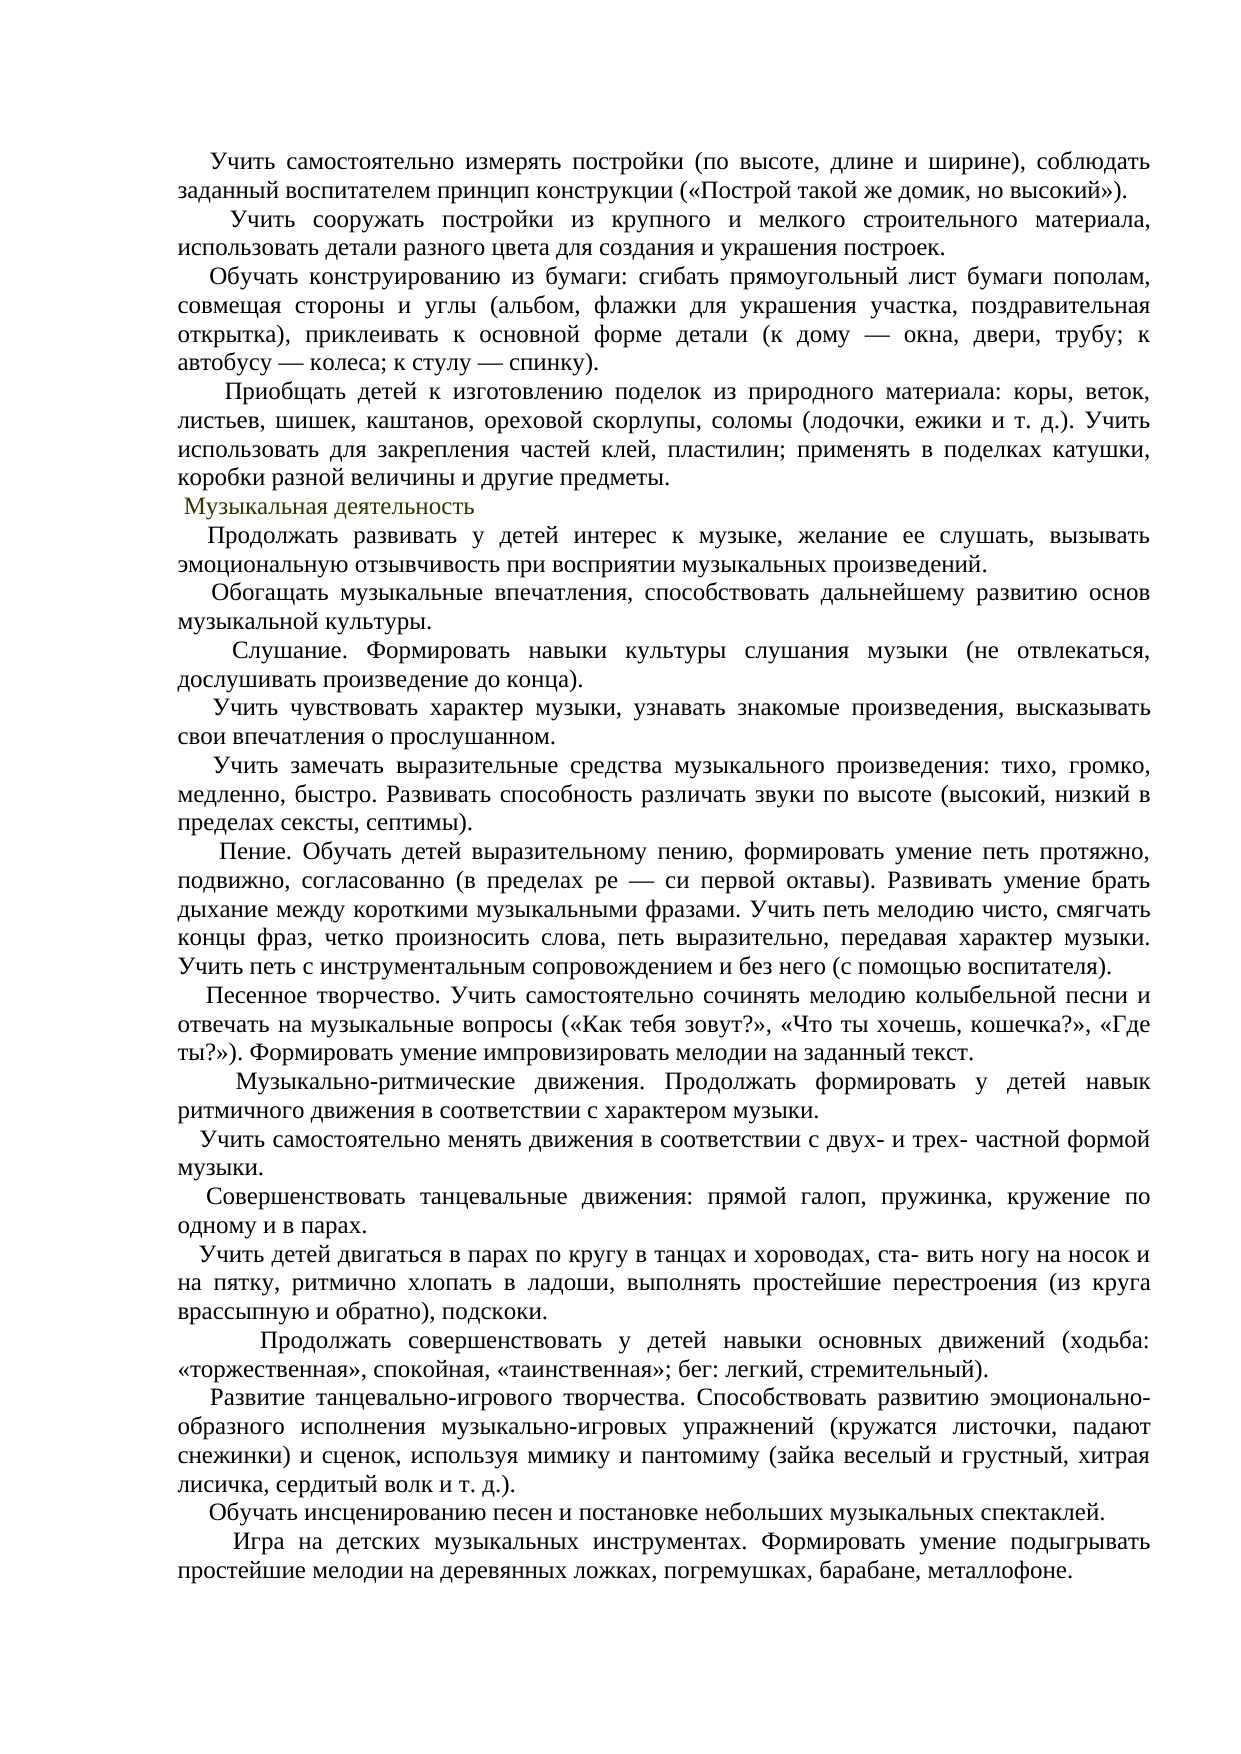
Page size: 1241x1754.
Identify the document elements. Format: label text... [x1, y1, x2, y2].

text Обогащать музыкальные впечатления, способствовать дальнейшему развитию основ музыкальной культуры. [177, 577, 1152, 635]
text Приобщать детей к изготовлению поделок из природного материала: коры, веток, листьев, шишек, каштанов, ореховой скорлупы, соломы (лодочки, ежики и т. д.). Учить использовать для закрепления частей клей, пластилин; применять в поделках катушки, коробки разной величины и другие предметы. [177, 376, 1152, 491]
text Учить сооружать постройки из крупного и мелкого строительного материала, использовать детали разного цвета для создания и украшения построек. [177, 204, 1152, 261]
text Учить детей двигаться в парах по кругу в танцах и хороводах, ста- вить ногу на носок и на пятку, ритмично хлопать в ладоши, выполнять простейшие перестроения (из круга врассыпную и обратно), подскоки. [177, 1239, 1152, 1325]
text Обучать инсценированию песен и постановке небольших музыкальных спектаклей. [177, 1497, 1152, 1526]
text Музыкально-ритмические движения. Продолжать формировать у детей навык ритмичного движения в соответствии с характером музыки. [177, 1066, 1152, 1124]
text Обучать конструированию из бумаги: сгибать прямоугольный лист бумаги пополам, совмещая стороны и углы (альбом, флажки для украшения участка, поздравительная открытка), приклеивать к основной форме детали (к дому — окна, двери, трубу; к автобусу — колеса; к стулу — спинку). [177, 261, 1152, 376]
text Игра на детских музыкальных инструментах. Формировать умение подыгрывать простейшие мелодии на деревянных ложках, погремушках, барабане, металлофоне. [177, 1526, 1152, 1584]
text Учить чувствовать характер музыки, узнавать знакомые произведения, высказывать свои впечатления о прослушанном. [177, 692, 1152, 750]
text Пение. Обучать детей выразительному пению, формировать умение петь протяжно, подвижно, согласованно (в пределах ре — си первой октавы). Развивать умение брать дыхание между короткими музыкальными фразами. Учить петь мелодию чисто, смягчать концы фраз, четко произносить слова, петь выразительно, передавая характер музыки. Учить петь с инструментальным сопровождением и без него (с помощью воспитателя). [177, 836, 1152, 980]
text Учить самостоятельно менять движения в соответствии с двух- и трех- частной формой музыки. [177, 1124, 1152, 1181]
text Песенное творчество. Учить самостоятельно сочинять мелодию колыбельной песни и отвечать на музыкальные вопросы («Как тебя зовут?», «Что ты хочешь, кошечка?», «Где ты?»). Формировать умение импровизировать мелодии на заданный текст. [177, 980, 1152, 1066]
text Продолжать развивать у детей интерес к музыке, желание ее слушать, вызывать эмоциональную отзывчивость при восприятии музыкальных произведений. [177, 520, 1152, 577]
text Музыкальная деятельность [177, 491, 1152, 520]
text Учить самостоятельно измерять постройки (по высоте, длине и ширине), соблюдать заданный воспитателем принцип конструкции («Построй такой же домик, но высокий»). [177, 146, 1152, 204]
text Слушание. Формировать навыки культуры слушания музыки (не отвлекаться, дослушивать произведение до конца). [177, 635, 1152, 692]
text Совершенствовать танцевальные движения: прямой галоп, пружинка, кружение по одному и в парах. [177, 1181, 1152, 1239]
text Учить замечать выразительные средства музыкального произведения: тихо, громко, медленно, быстро. Развивать способность различать звуки по высоте (высокий, низкий в пределах сексты, септимы). [177, 750, 1152, 836]
text Продолжать совершенствовать у детей навыки основных движений (ходьба: «торжественная», спокойная, «таинственная»; бег: легкий, стремительный). [177, 1325, 1152, 1382]
text Развитие танцевально-игрового творчества. Способствовать развитию эмоционально-образного исполнения музыкально-игровых упражнений (кружатся листочки, падают снежинки) и сценок, используя мимику и пантомиму (зайка веселый и грустный, хитрая лисичка, сердитый волк и т. д.). [177, 1382, 1152, 1497]
